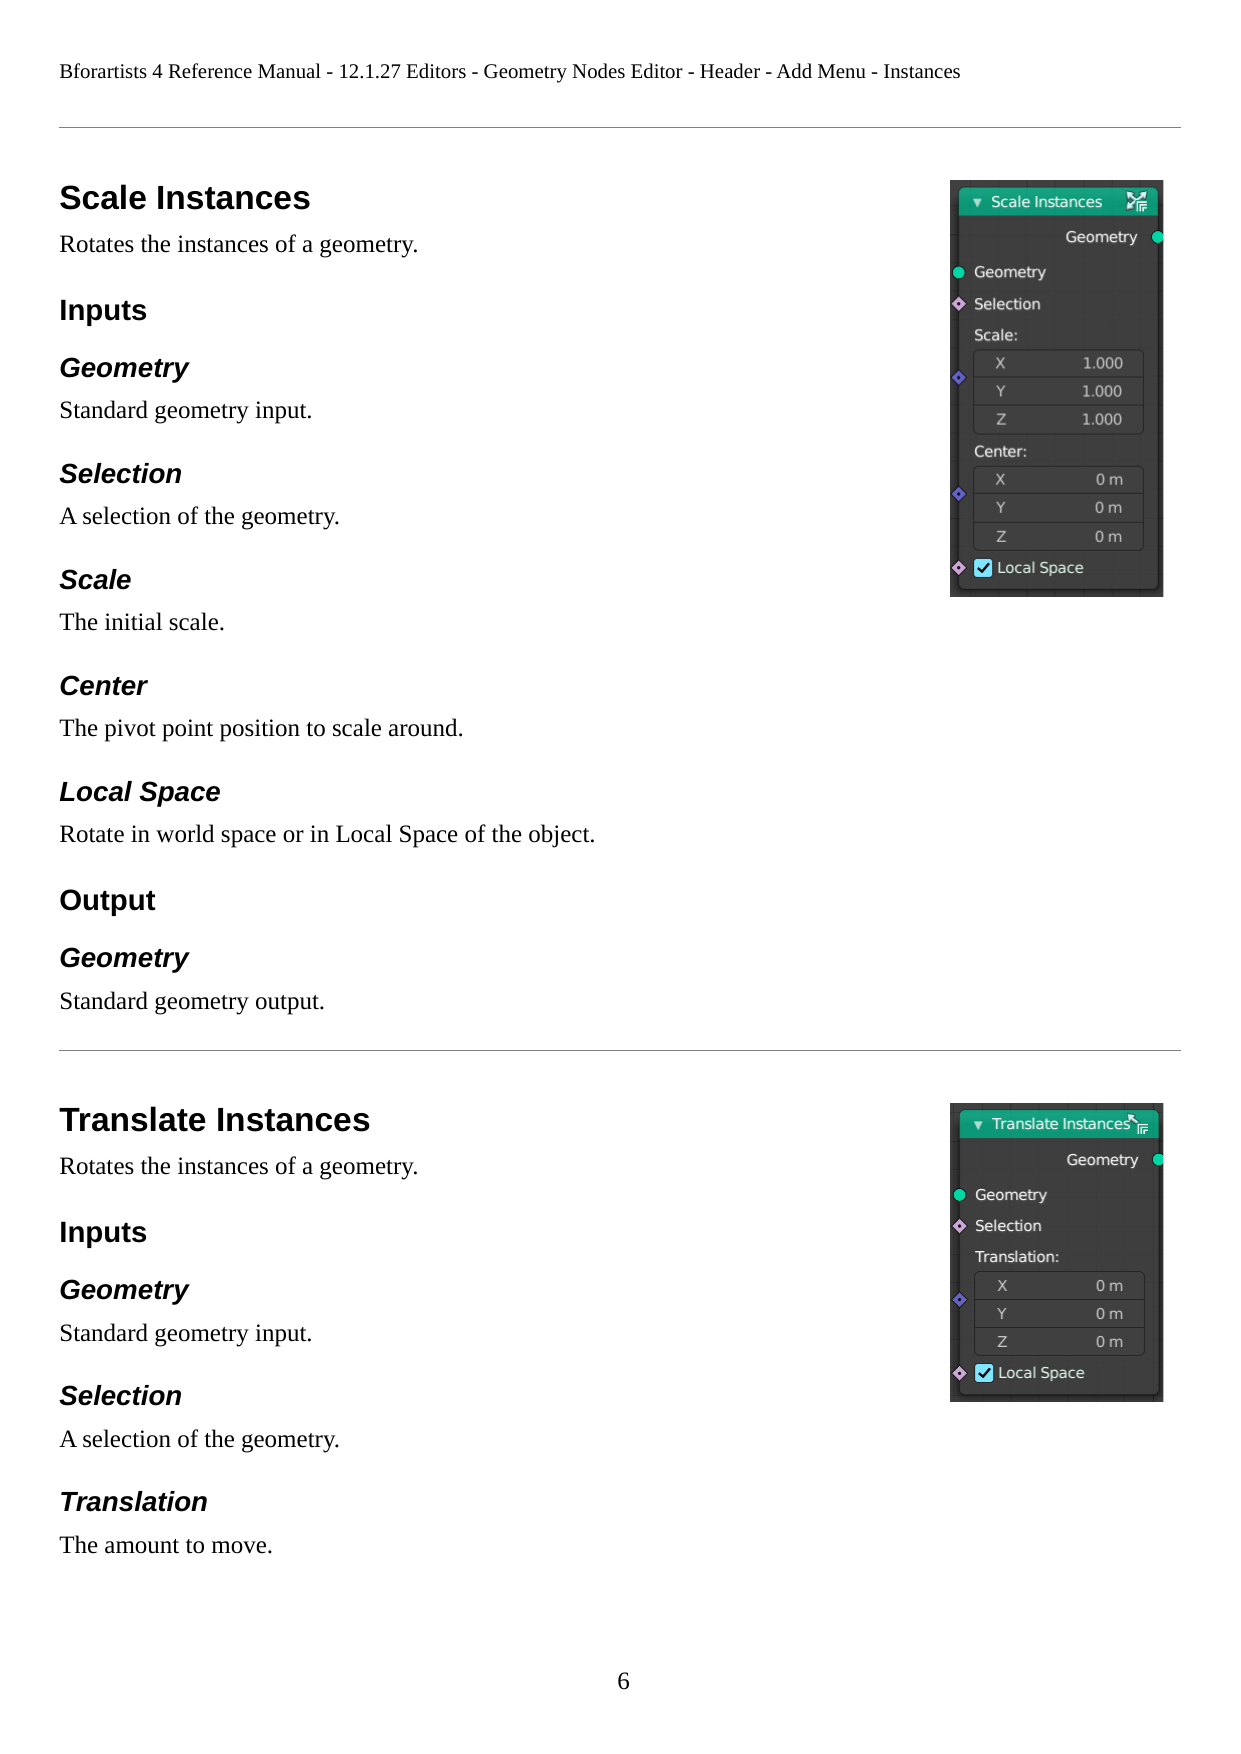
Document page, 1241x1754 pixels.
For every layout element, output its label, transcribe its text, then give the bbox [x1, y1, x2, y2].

subtitle Center [59, 669, 1181, 701]
subtitle [1164, 351, 1181, 383]
subtitle Translate Instances [59, 1100, 1181, 1139]
text Rotates the instances of a geometry. [59, 1151, 950, 1180]
text Standard geometry input. [59, 1318, 950, 1347]
subtitle Geometry [59, 351, 950, 383]
text The amount to move. [59, 1530, 1181, 1559]
text Standard geometry input. [59, 396, 950, 424]
subtitle Translation [59, 1486, 1181, 1517]
text [1164, 1318, 1181, 1347]
text A selection of the geometry. [59, 1424, 1181, 1453]
subtitle [1164, 1215, 1181, 1249]
text The pivot point position to scale around. [59, 713, 1181, 742]
subtitle [1164, 292, 1181, 326]
subtitle Inputs [59, 1215, 950, 1249]
picture [950, 180, 1164, 597]
subtitle Inputs [59, 292, 950, 326]
subtitle [1164, 457, 1181, 489]
picture [950, 1103, 1164, 1402]
subtitle [1164, 563, 1181, 595]
subtitle Geometry [59, 942, 1181, 973]
text The initial scale. [59, 607, 1181, 636]
subtitle Geometry [59, 1274, 950, 1306]
subtitle Selection [59, 1379, 1181, 1411]
text Rotates the instances of a geometry. [59, 229, 950, 257]
subtitle Scale [59, 563, 950, 595]
subtitle Selection [59, 457, 950, 489]
subtitle Scale Instances [59, 178, 1181, 216]
subtitle Local Space [59, 775, 1181, 807]
subtitle Output [59, 883, 1181, 917]
subtitle [1164, 1274, 1181, 1306]
text Standard geometry output. [59, 986, 1181, 1015]
text Rotate in world space or in Local Space of the object. [59, 819, 1181, 848]
text A selection of the geometry. [59, 501, 950, 530]
